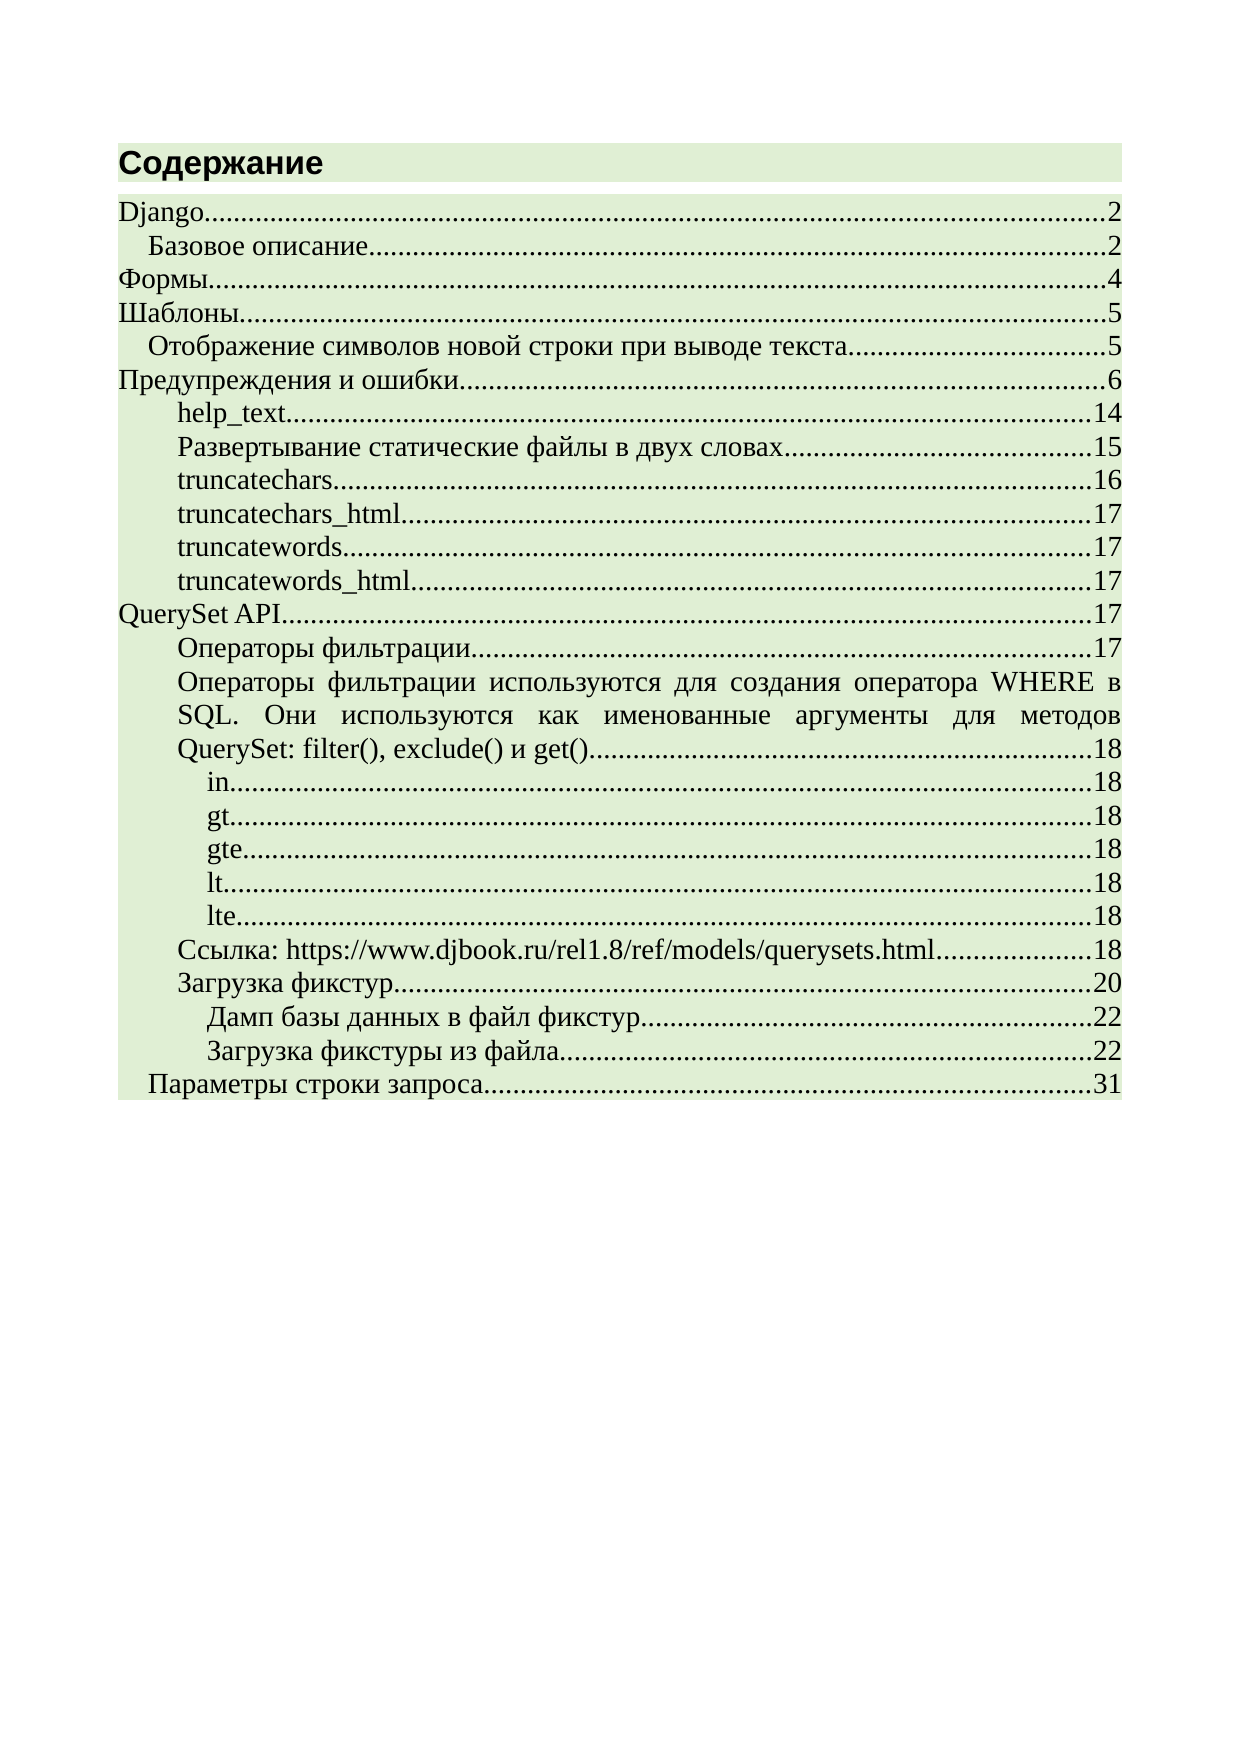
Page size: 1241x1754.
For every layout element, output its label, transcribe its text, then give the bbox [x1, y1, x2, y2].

text help_text 14 [177, 395, 1122, 429]
text in 18 [207, 764, 1122, 798]
text Базовое описание 2 [148, 228, 1122, 261]
text Операторы фильтрации используются для создания оператора WHERE в SQL. Они используются как именованные аргументы для методов QuerySet: filter(), exclude() и get(). 18 [177, 664, 1122, 764]
text Django 2 [118, 194, 1122, 228]
subtitle Содержание [118, 143, 1122, 182]
text lte 18 [207, 898, 1122, 932]
text Шаблоны 5 [118, 295, 1122, 328]
text Операторы фильтрации 17 [177, 630, 1122, 664]
text truncatechars 16 [177, 462, 1122, 496]
text QuerySet API 17 [118, 597, 1122, 630]
text truncatewords 17 [177, 529, 1122, 563]
text Загрузка фикстур 20 [177, 966, 1122, 999]
text truncatewords_html 17 [177, 563, 1122, 597]
text Ссылка: https://www.djbook.ru/rel1.8/ref/models/querysets.html 18 [177, 932, 1122, 966]
text Дамп базы данных в файл фикстур 22 [207, 999, 1122, 1033]
text Параметры строки запроса 31 [148, 1066, 1122, 1100]
text Развертывание статические файлы в двух словах 15 [177, 429, 1122, 462]
text gt 18 [207, 798, 1122, 831]
text truncatechars_html 17 [177, 496, 1122, 529]
text Предупреждения и ошибки 6 [118, 362, 1122, 395]
text Формы 4 [118, 261, 1122, 295]
text lt 18 [207, 865, 1122, 898]
text gte 18 [207, 831, 1122, 865]
text Загрузка фикстуры из файла 22 [207, 1033, 1122, 1066]
text Отображение символов новой строки при выводе текста 5 [148, 328, 1122, 362]
